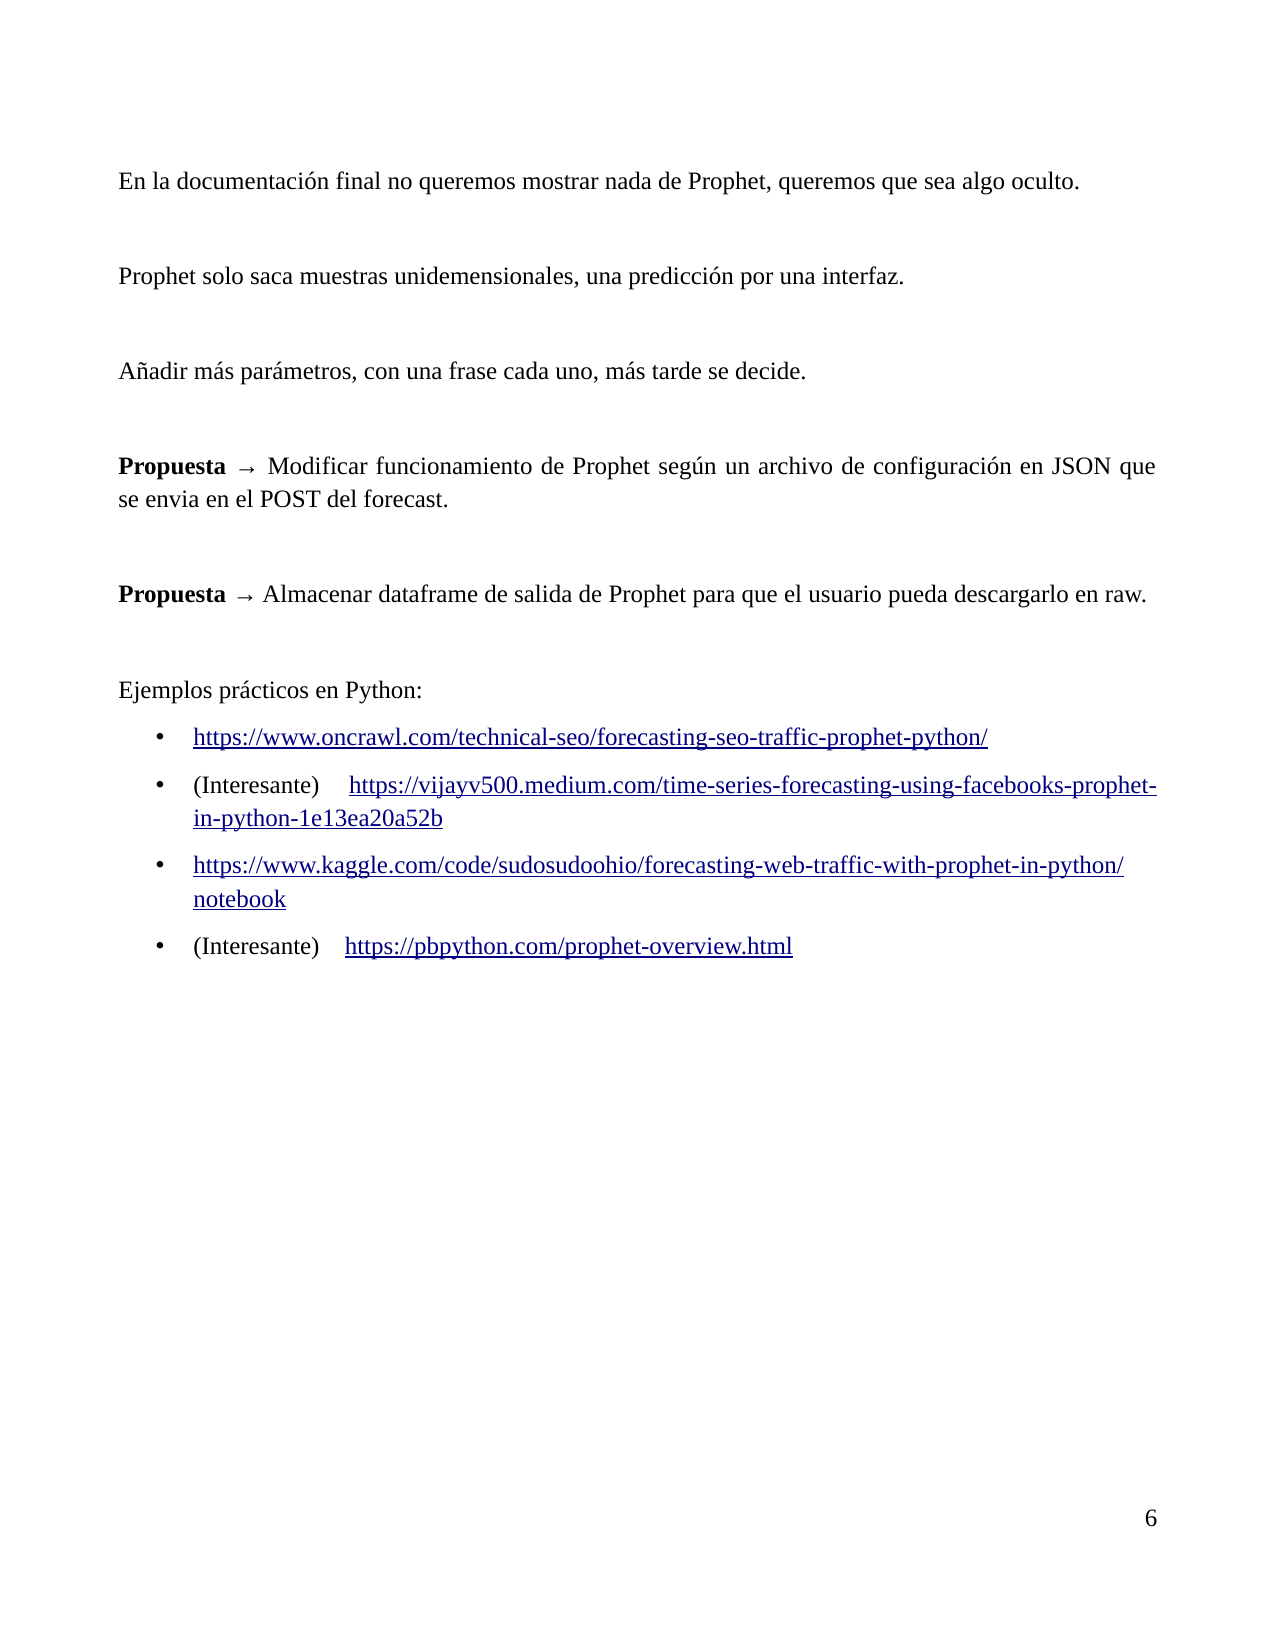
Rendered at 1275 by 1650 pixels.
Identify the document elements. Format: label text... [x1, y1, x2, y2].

list https://www.kaggle.com/code/sudosudoohio/forecasting-web-traffic-with-prophet-in-python/notebook [156, 851, 1157, 912]
text Añadir más parámetros, con una frase cada uno, más tarde se decide. [118, 356, 1157, 385]
text Propuesta → Modificar funcionamiento de Prophet según un archivo de configuración en JSON que se envia en el POST del forecast. [118, 451, 1157, 513]
list (Interesante) https://vijayv500.medium.com/time-series-forecasting-using-facebooks-prophet-in-python-1e13ea20a52b [156, 770, 1157, 832]
text Prophet solo saca muestras unidemensionales, una predicción por una interfaz. [118, 261, 1157, 290]
text Ejemplos prácticos en Python: [118, 675, 1157, 703]
list https://www.oncrawl.com/technical-seo/forecasting-seo-traffic-prophet-python/ [156, 722, 1157, 751]
text Propuesta → Almacenar dataframe de salida de Prophet para que el usuario pueda descargarlo en raw. [118, 579, 1157, 608]
text En la documentación final no queremos mostrar nada de Prophet, queremos que sea algo oculto. [118, 166, 1157, 194]
list (Interesante) https://pbpython.com/prophet-overview.html [156, 931, 1157, 960]
